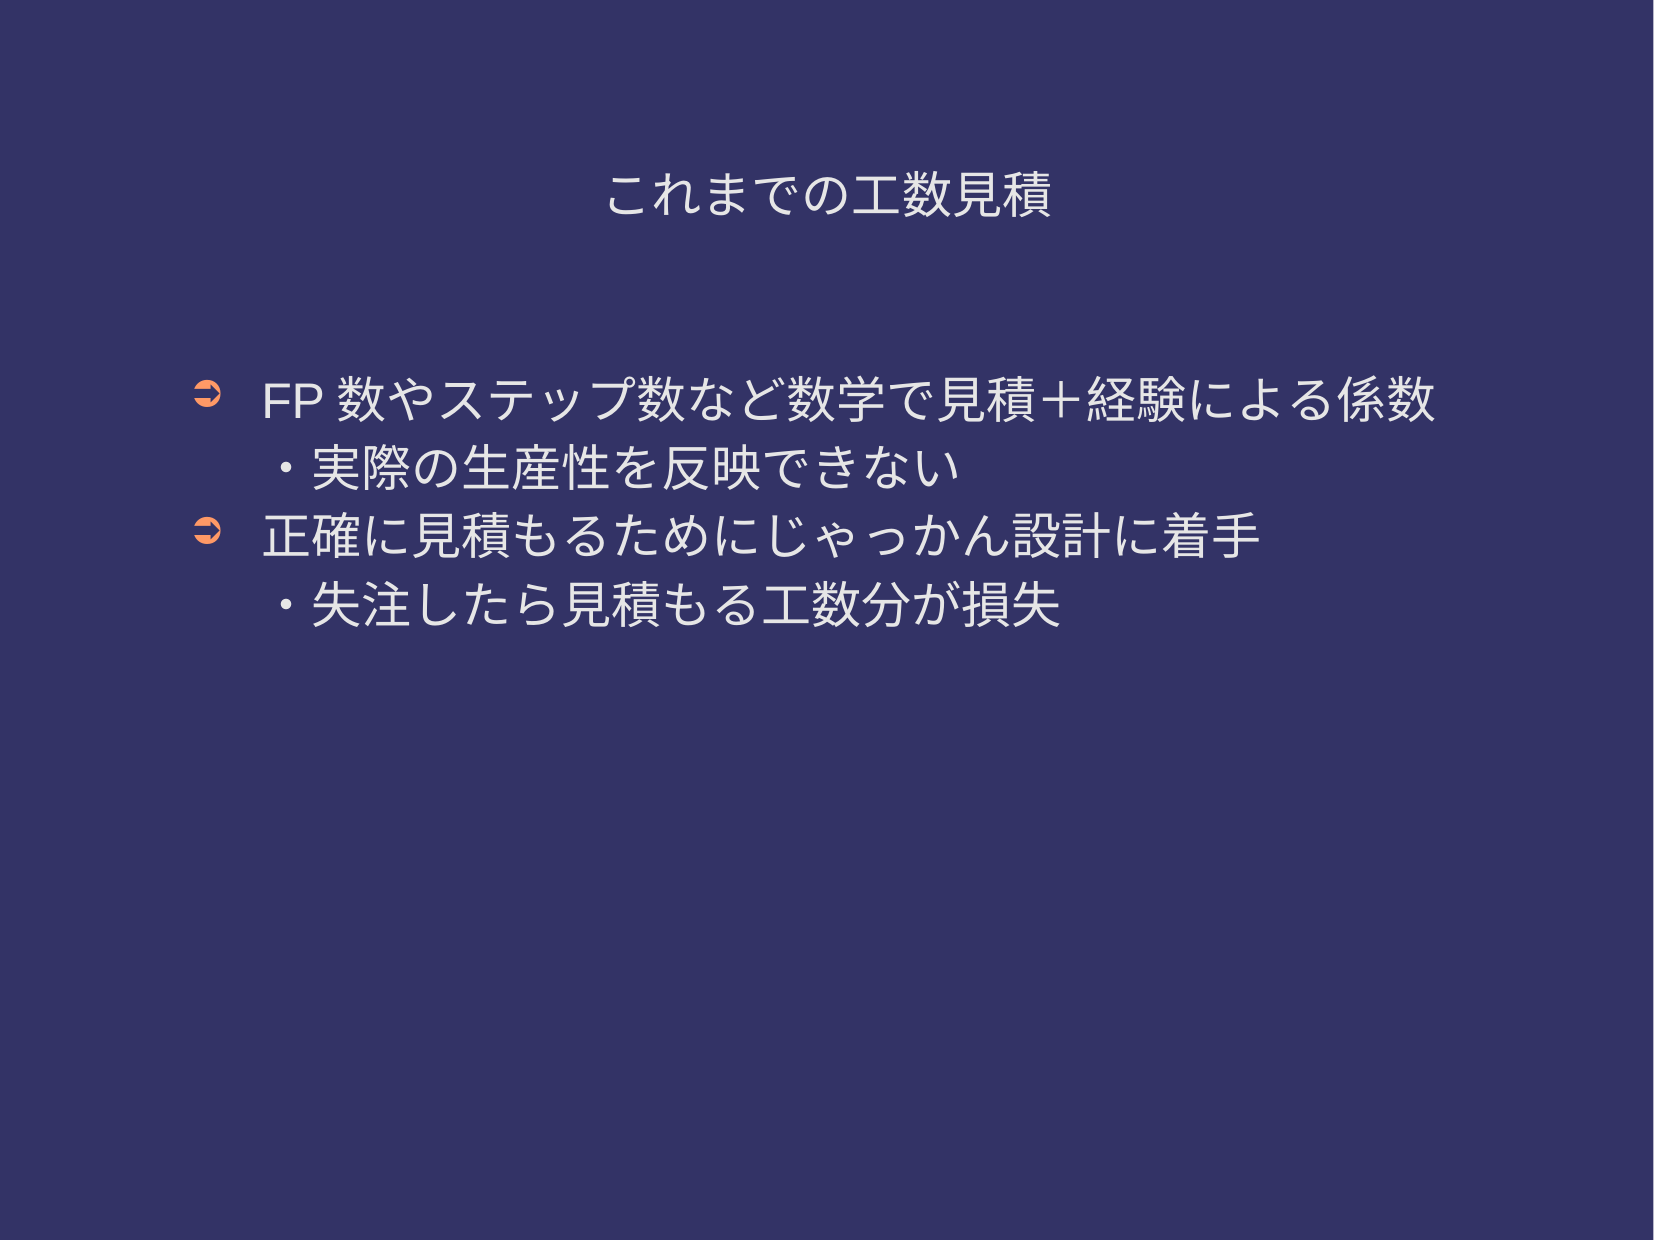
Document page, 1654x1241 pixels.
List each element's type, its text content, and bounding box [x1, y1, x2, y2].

list FP数やステップ数など数学で見積＋経験による係数 ・実際の生産性を反映できない 正確に見積もるためにじゃっかん設計に着手 ・失注したら見積もる工数分が損失 [178, 364, 1570, 1147]
title これまでの工数見積 [118, 90, 1536, 298]
